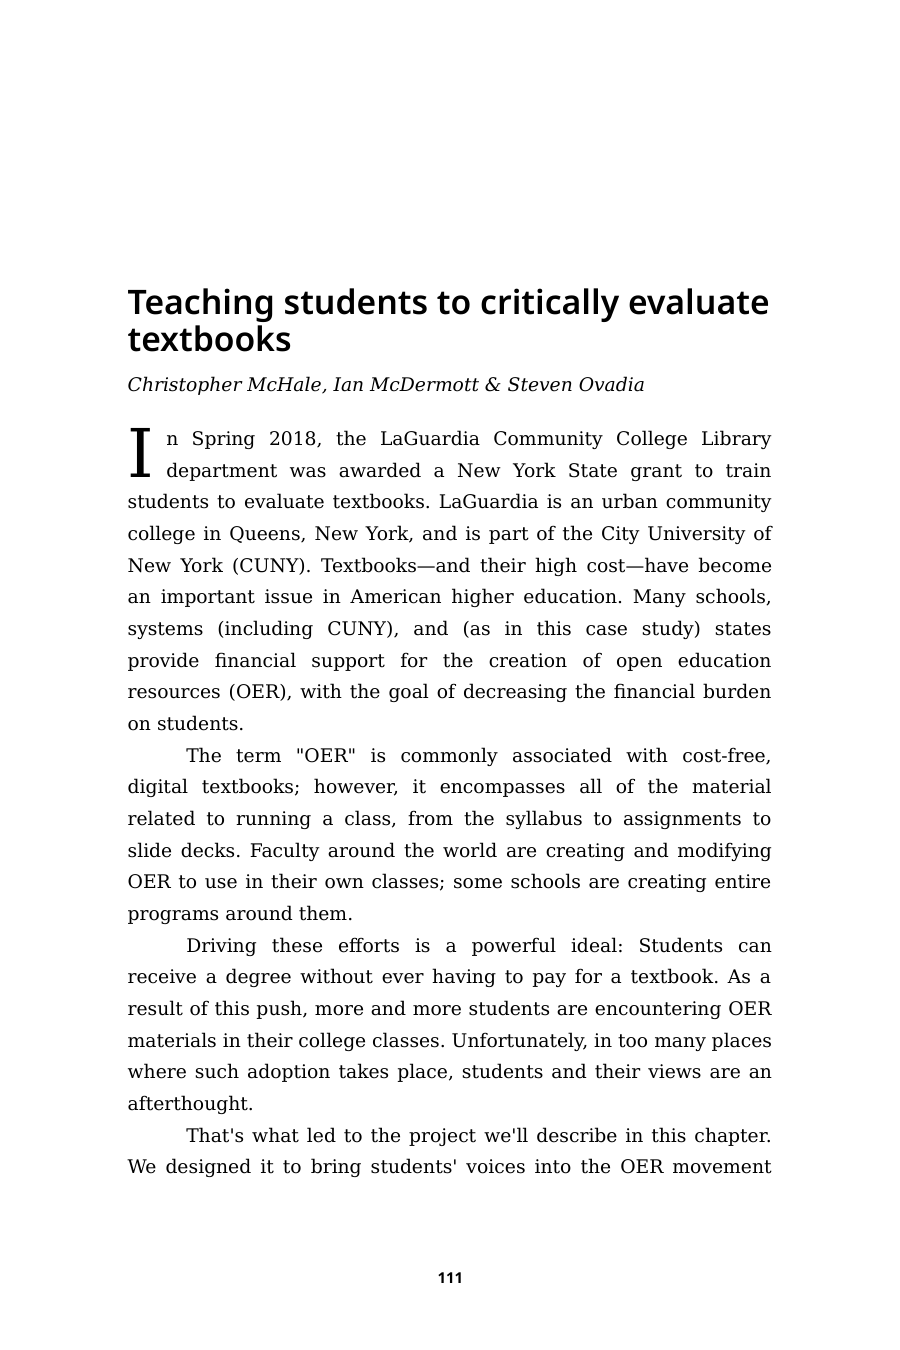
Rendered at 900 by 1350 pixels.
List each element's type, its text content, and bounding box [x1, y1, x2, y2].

text That's what led to the project we'll describe in this chapter. We designed it to bring students' voices into the OER movement [127, 1125, 772, 1178]
text In Spring 2018, the LaGuardia Community College Library department was awarded a New York State grant to train students to evaluate textbooks. LaGuardia is an urban community college in Queens, New York, and is part of the City University of New York (CUNY). Textbooks—and their high cost—have become an important issue in American higher education. Many schools, systems (including CUNY), and (as in this case study) states provide financial support for the creation of open education resources (OER), with the goal of decreasing the financial burden on students. [127, 428, 772, 735]
subtitle Teaching students to critically evaluate textbooks [127, 283, 772, 361]
text The term "OER" is commonly associated with cost-free, digital textbooks; however, it encompasses all of the material related to running a class, from the syllabus to assignments to slide decks. Faculty around the world are creating and modifying OER to use in their own classes; some schools are creating entire programs around them. [127, 745, 772, 925]
text Driving these efforts is a powerful ideal: Students can receive a degree without ever having to pay for a textbook. As a result of this push, more and more students are encountering OER materials in their college classes. Unfortunately, in too many places where such adoption takes place, students and their views are an afterthought. [127, 935, 772, 1115]
text Christopher McHale, Ian McDermott & Steven Ovadia [127, 374, 772, 396]
